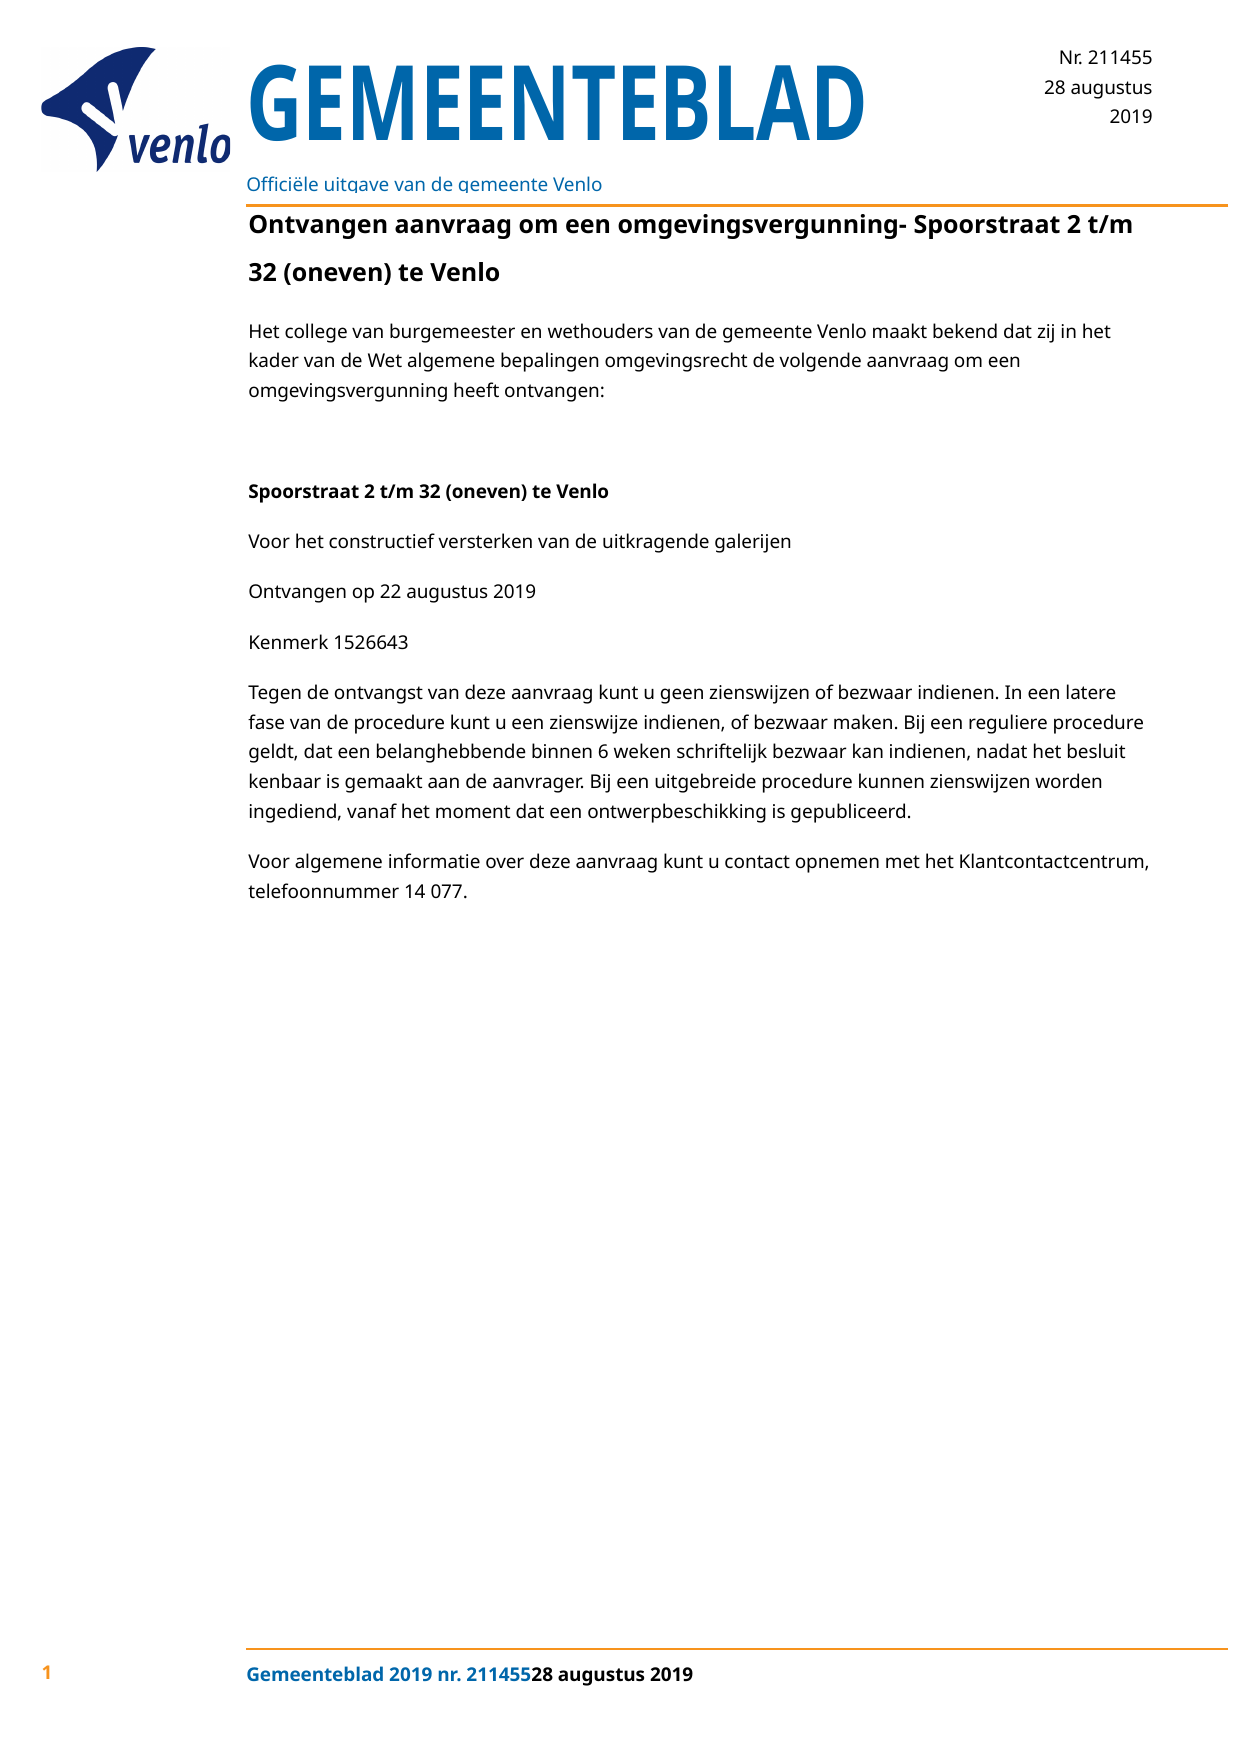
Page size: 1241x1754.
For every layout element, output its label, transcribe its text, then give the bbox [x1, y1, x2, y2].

text Het college van burgemeester en wethouders van de gemeente Venlo maakt bekend dat zij in het kader van de Wet algemene bepalingen omgevingsrecht de volgende aanvraag om een omgevingsvergunning heeft ontvangen: [248, 318, 1152, 403]
text Voor het constructief versterken van de uitkragende galerijen [248, 528, 1152, 554]
text Ontvangen op 22 augustus 2019 [248, 579, 1152, 604]
text Spoorstraat 2 t/m 32 (oneven) te Venlo [248, 478, 1152, 504]
picture [41, 47, 231, 172]
text Voor algemene informatie over deze aanvraag kunt u contact opnemen met het Klantcontactcentrum, telefoonnummer 14 077. [248, 848, 1152, 904]
text Kenmerk 1526643 [248, 629, 1152, 655]
text Tegen de ontvangst van deze aanvraag kunt u geen zienswijzen of bezwaar indienen. In een latere fase van de procedure kunt u een zienswijze indienen, of bezwaar maken. Bij een reguliere procedure geldt, dat een belanghebbende binnen 6 weken schriftelijk bezwaar kan indienen, nadat het besluit kenbaar is gemaakt aan de aanvrager. Bij een uitgebreide procedure kunnen zienswijzen worden ingediend, vanaf het moment dat een ontwerpbeschikking is gepubliceerd. [248, 679, 1152, 824]
text Ontvangen aanvraag om een omgevingsvergunning- Spoorstraat 2 t/m 32 (oneven) te Venlo [248, 207, 1152, 288]
